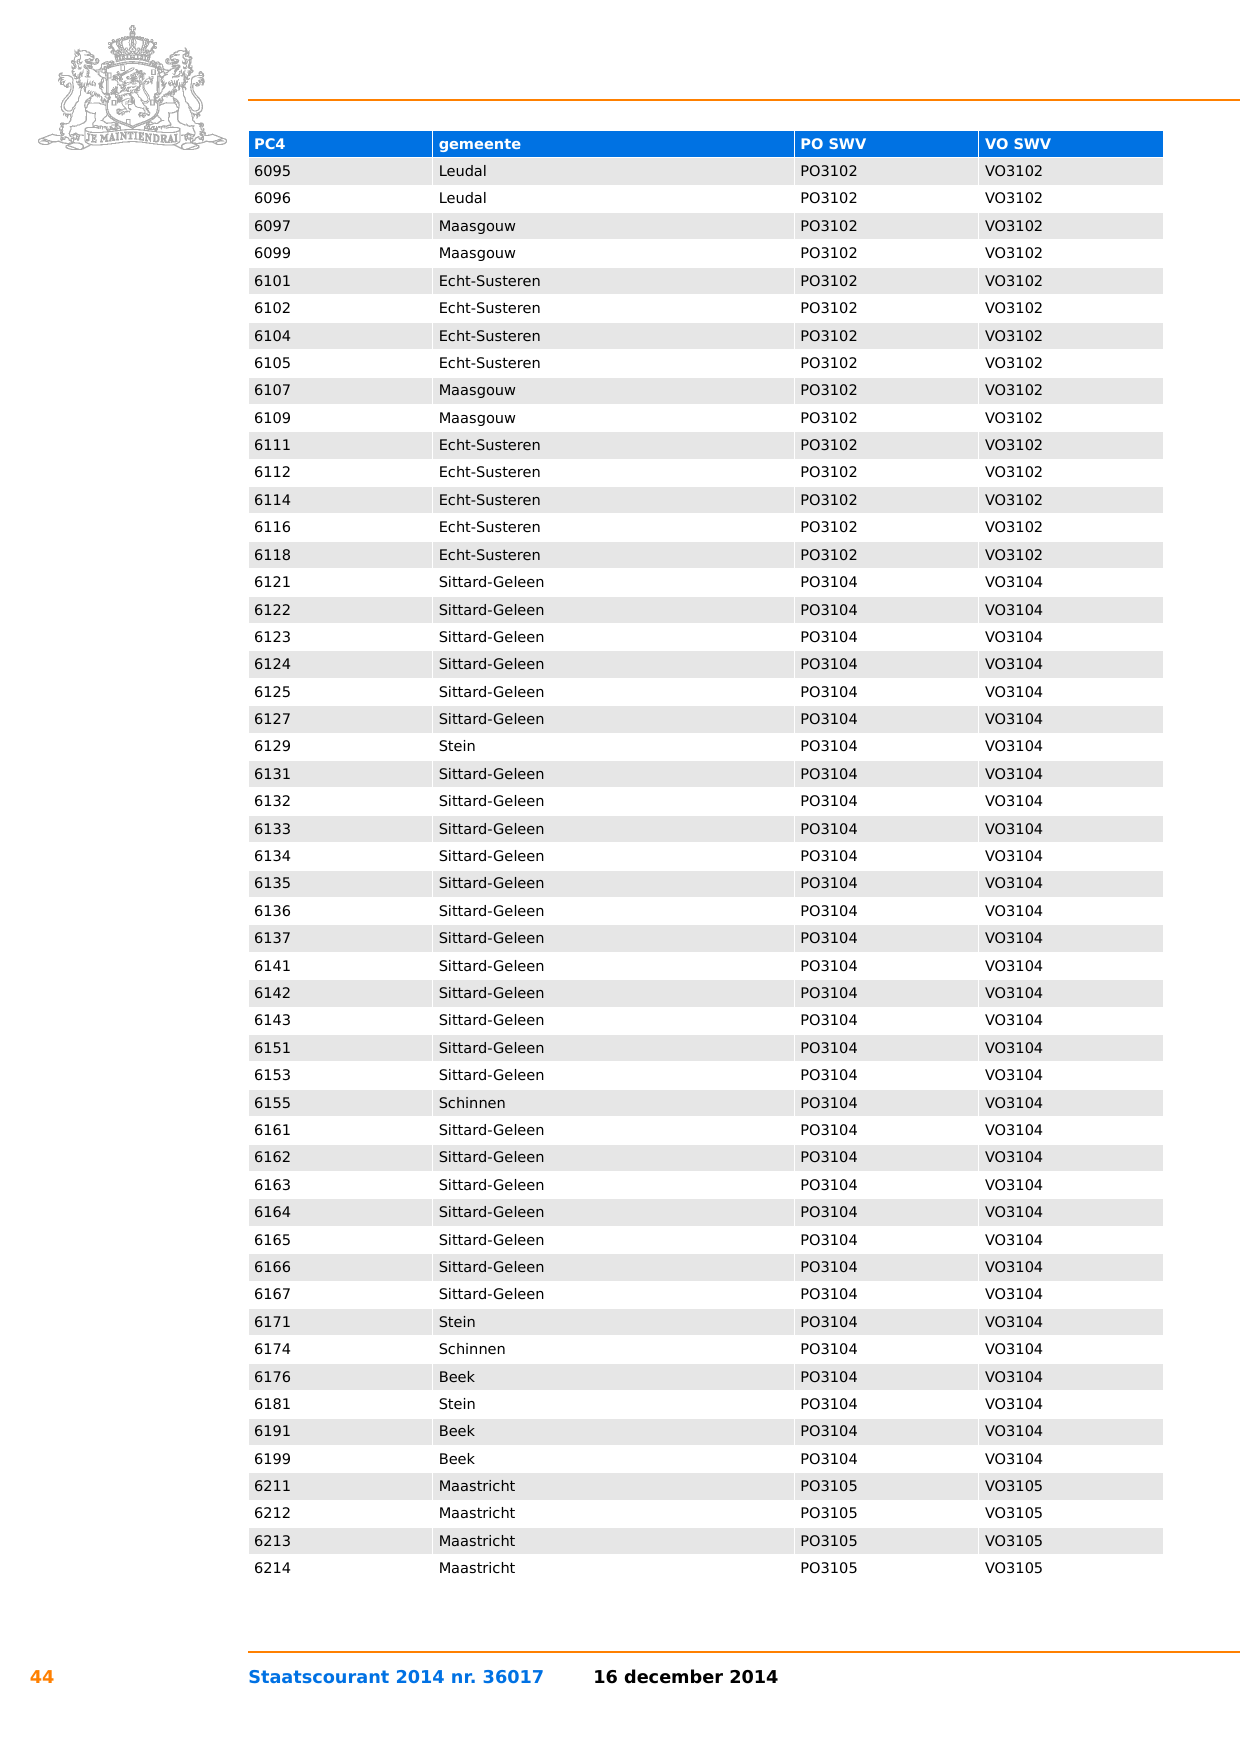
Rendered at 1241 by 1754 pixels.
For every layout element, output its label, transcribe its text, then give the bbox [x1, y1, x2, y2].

table_cell Maasgouw [433, 213, 794, 239]
table_cell VO3102 [979, 378, 1163, 404]
table_cell 6143 [249, 1008, 432, 1034]
table_cell Echt-Susteren [433, 542, 794, 568]
table_cell Sittard-Geleen [433, 1145, 794, 1171]
table_cell PO3105 [795, 1556, 978, 1582]
table_cell Sittard-Geleen [433, 679, 794, 705]
table_cell 6174 [249, 1336, 432, 1363]
table_cell PO3104 [795, 1145, 978, 1171]
table_cell 6176 [249, 1364, 432, 1390]
table_cell VO3102 [979, 213, 1163, 239]
table_cell 6171 [249, 1309, 432, 1335]
table_cell VO3104 [979, 1199, 1163, 1226]
table_cell VO3102 [979, 515, 1163, 541]
table_cell 6163 [249, 1172, 432, 1198]
table_cell VO3105 [979, 1556, 1163, 1582]
table_cell PO3105 [795, 1501, 978, 1527]
table_cell 6131 [249, 761, 432, 787]
table_header VO SWV [979, 131, 1163, 157]
table_cell Schinnen [433, 1336, 794, 1363]
table_cell PO3104 [795, 1336, 978, 1363]
table_cell Sittard-Geleen [433, 1199, 794, 1226]
table_cell PO3104 [795, 624, 978, 650]
table_cell 6127 [249, 706, 432, 733]
table_cell PO3104 [795, 597, 978, 623]
table_cell VO3104 [979, 843, 1163, 869]
table_cell 6095 [249, 158, 432, 185]
table_cell PO3104 [795, 1391, 978, 1417]
table_cell Sittard-Geleen [433, 789, 794, 815]
table_cell Leudal [433, 186, 794, 212]
table_cell 6181 [249, 1391, 432, 1417]
table_cell Sittard-Geleen [433, 843, 794, 869]
table_cell 6097 [249, 213, 432, 239]
table_cell PO3104 [795, 1282, 978, 1308]
table_cell 6213 [249, 1528, 432, 1554]
table_cell Sittard-Geleen [433, 1063, 794, 1089]
table_cell VO3104 [979, 1446, 1163, 1472]
table_cell Echt-Susteren [433, 295, 794, 322]
table_cell PO3104 [795, 898, 978, 924]
table_cell VO3104 [979, 1090, 1163, 1116]
table_cell Echt-Susteren [433, 515, 794, 541]
table_cell 6102 [249, 295, 432, 322]
table_cell Sittard-Geleen [433, 1227, 794, 1253]
table_header PO SWV [795, 131, 978, 157]
table_cell Stein [433, 1309, 794, 1335]
table_cell VO3105 [979, 1501, 1163, 1527]
table_cell PO3102 [795, 515, 978, 541]
table_cell 6121 [249, 569, 432, 596]
table_cell 6116 [249, 515, 432, 541]
table_cell 6096 [249, 186, 432, 212]
table_cell 6111 [249, 432, 432, 459]
table_cell VO3104 [979, 1145, 1163, 1171]
table_cell VO3104 [979, 569, 1163, 596]
table_cell 6167 [249, 1282, 432, 1308]
table_cell PO3102 [795, 213, 978, 239]
table_cell 6142 [249, 980, 432, 1007]
table_cell Echt-Susteren [433, 323, 794, 349]
table_cell PO3104 [795, 980, 978, 1007]
table_cell Maasgouw [433, 378, 794, 404]
table_cell Echt-Susteren [433, 432, 794, 459]
table_cell Schinnen [433, 1090, 794, 1116]
table_cell 6137 [249, 925, 432, 952]
table_cell VO3102 [979, 542, 1163, 568]
table_cell Maasgouw [433, 241, 794, 267]
table_cell VO3104 [979, 597, 1163, 623]
table_cell VO3104 [979, 706, 1163, 733]
table_cell VO3104 [979, 1227, 1163, 1253]
table_cell VO3104 [979, 651, 1163, 678]
table_cell PO3104 [795, 953, 978, 979]
table_cell 6162 [249, 1145, 432, 1171]
table_cell VO3104 [979, 1117, 1163, 1143]
table_cell VO3102 [979, 295, 1163, 322]
table_cell PO3102 [795, 542, 978, 568]
table_cell PO3105 [795, 1528, 978, 1554]
table_cell VO3104 [979, 1391, 1163, 1417]
table_cell VO3102 [979, 268, 1163, 294]
table_cell 6141 [249, 953, 432, 979]
table_cell PO3104 [795, 1446, 978, 1472]
table_cell VO3104 [979, 1364, 1163, 1390]
table_cell Maastricht [433, 1556, 794, 1582]
table_cell VO3104 [979, 1336, 1163, 1363]
table_cell Echt-Susteren [433, 487, 794, 513]
table_cell 6134 [249, 843, 432, 869]
table_cell VO3105 [979, 1473, 1163, 1500]
table_cell PO3104 [795, 1309, 978, 1335]
table_cell Sittard-Geleen [433, 1008, 794, 1034]
table_cell PO3104 [795, 761, 978, 787]
table_cell Maastricht [433, 1473, 794, 1500]
table_cell VO3104 [979, 898, 1163, 924]
table_cell 6123 [249, 624, 432, 650]
table_cell PO3105 [795, 1473, 978, 1500]
table_cell PO3104 [795, 1254, 978, 1281]
table_cell Sittard-Geleen [433, 1172, 794, 1198]
table_cell 6118 [249, 542, 432, 568]
table_cell PO3104 [795, 1364, 978, 1390]
table_cell 6099 [249, 241, 432, 267]
table_cell Sittard-Geleen [433, 569, 794, 596]
table_cell Echt-Susteren [433, 460, 794, 486]
table_cell PO3102 [795, 350, 978, 376]
table_cell 6135 [249, 871, 432, 897]
table_cell VO3104 [979, 871, 1163, 897]
table_cell Sittard-Geleen [433, 816, 794, 842]
table_cell 6155 [249, 1090, 432, 1116]
table_cell 6124 [249, 651, 432, 678]
table_cell 6104 [249, 323, 432, 349]
table_header gemeente [433, 131, 794, 157]
table_cell PO3104 [795, 1227, 978, 1253]
table_cell PO3102 [795, 487, 978, 513]
table_cell VO3104 [979, 734, 1163, 760]
table_cell 6211 [249, 1473, 432, 1500]
table_cell 6191 [249, 1419, 432, 1445]
table_cell VO3104 [979, 953, 1163, 979]
table_cell Beek [433, 1419, 794, 1445]
table_cell Sittard-Geleen [433, 1254, 794, 1281]
table_cell VO3104 [979, 980, 1163, 1007]
table_cell PO3104 [795, 871, 978, 897]
table_cell 6136 [249, 898, 432, 924]
table_cell VO3102 [979, 432, 1163, 459]
table_cell PO3104 [795, 1172, 978, 1198]
table_cell Sittard-Geleen [433, 925, 794, 952]
table_cell VO3104 [979, 1254, 1163, 1281]
table_cell VO3102 [979, 241, 1163, 267]
table_cell 6105 [249, 350, 432, 376]
table_cell PO3104 [795, 569, 978, 596]
table_cell Sittard-Geleen [433, 871, 794, 897]
table_cell VO3102 [979, 405, 1163, 431]
table_cell VO3104 [979, 816, 1163, 842]
table_cell VO3104 [979, 1419, 1163, 1445]
table_cell VO3102 [979, 186, 1163, 212]
table_cell VO3104 [979, 1282, 1163, 1308]
table_cell VO3102 [979, 158, 1163, 185]
table_cell PO3102 [795, 378, 978, 404]
table_cell PO3102 [795, 241, 978, 267]
table_cell PO3102 [795, 405, 978, 431]
table_cell VO3105 [979, 1528, 1163, 1554]
table_cell 6164 [249, 1199, 432, 1226]
table_cell Sittard-Geleen [433, 706, 794, 733]
table_cell VO3104 [979, 1008, 1163, 1034]
table_cell PO3104 [795, 843, 978, 869]
table_cell PO3104 [795, 1199, 978, 1226]
table_cell PO3102 [795, 158, 978, 185]
table_cell Sittard-Geleen [433, 597, 794, 623]
table_cell PO3104 [795, 1063, 978, 1089]
table_cell Beek [433, 1446, 794, 1472]
table_cell 6166 [249, 1254, 432, 1281]
table_cell PO3104 [795, 1090, 978, 1116]
table_cell Echt-Susteren [433, 268, 794, 294]
table_header PC4 [249, 131, 432, 157]
table_cell VO3104 [979, 789, 1163, 815]
table_cell Maastricht [433, 1501, 794, 1527]
table_cell VO3102 [979, 487, 1163, 513]
table_cell 6133 [249, 816, 432, 842]
table_cell VO3102 [979, 460, 1163, 486]
table_cell PO3104 [795, 1008, 978, 1034]
table_cell PO3102 [795, 323, 978, 349]
table_cell PO3104 [795, 789, 978, 815]
table_cell VO3104 [979, 679, 1163, 705]
picture [38, 25, 227, 150]
table_cell Maasgouw [433, 405, 794, 431]
table_cell Leudal [433, 158, 794, 185]
table_cell VO3102 [979, 350, 1163, 376]
table_cell PO3104 [795, 816, 978, 842]
table_cell PO3104 [795, 706, 978, 733]
table_cell Sittard-Geleen [433, 1035, 794, 1061]
table_cell 6199 [249, 1446, 432, 1472]
table_cell Maastricht [433, 1528, 794, 1554]
table_cell PO3102 [795, 268, 978, 294]
table_cell Stein [433, 1391, 794, 1417]
table_cell PO3104 [795, 925, 978, 952]
table_cell Echt-Susteren [433, 350, 794, 376]
table_cell PO3102 [795, 186, 978, 212]
table_cell 6125 [249, 679, 432, 705]
table_cell PO3104 [795, 651, 978, 678]
table_cell PO3102 [795, 432, 978, 459]
table_cell VO3104 [979, 1309, 1163, 1335]
table_cell VO3104 [979, 925, 1163, 952]
table_cell 6112 [249, 460, 432, 486]
table_cell VO3104 [979, 1172, 1163, 1198]
table_cell 6161 [249, 1117, 432, 1143]
table_cell 6109 [249, 405, 432, 431]
table_cell PO3104 [795, 679, 978, 705]
table_cell VO3104 [979, 1035, 1163, 1061]
table_cell 6212 [249, 1501, 432, 1527]
table_cell Sittard-Geleen [433, 953, 794, 979]
table_cell 6132 [249, 789, 432, 815]
table_cell Sittard-Geleen [433, 980, 794, 1007]
table_cell 6101 [249, 268, 432, 294]
table_cell PO3104 [795, 734, 978, 760]
table_cell Sittard-Geleen [433, 1117, 794, 1143]
table_cell 6214 [249, 1556, 432, 1582]
table_cell Sittard-Geleen [433, 651, 794, 678]
table_cell Beek [433, 1364, 794, 1390]
table_cell Stein [433, 734, 794, 760]
table_cell VO3104 [979, 1063, 1163, 1089]
table_cell PO3104 [795, 1117, 978, 1143]
table_cell PO3104 [795, 1419, 978, 1445]
table_cell 6151 [249, 1035, 432, 1061]
table_cell Sittard-Geleen [433, 761, 794, 787]
table_cell 6129 [249, 734, 432, 760]
table_cell VO3102 [979, 323, 1163, 349]
table_cell 6122 [249, 597, 432, 623]
table_cell Sittard-Geleen [433, 898, 794, 924]
table_cell 6153 [249, 1063, 432, 1089]
table_cell 6165 [249, 1227, 432, 1253]
table_cell Sittard-Geleen [433, 624, 794, 650]
table_cell Sittard-Geleen [433, 1282, 794, 1308]
table_cell PO3102 [795, 295, 978, 322]
table_cell VO3104 [979, 761, 1163, 787]
table_cell 6107 [249, 378, 432, 404]
table_cell 6114 [249, 487, 432, 513]
table_cell VO3104 [979, 624, 1163, 650]
table_cell PO3102 [795, 460, 978, 486]
table_cell PO3104 [795, 1035, 978, 1061]
